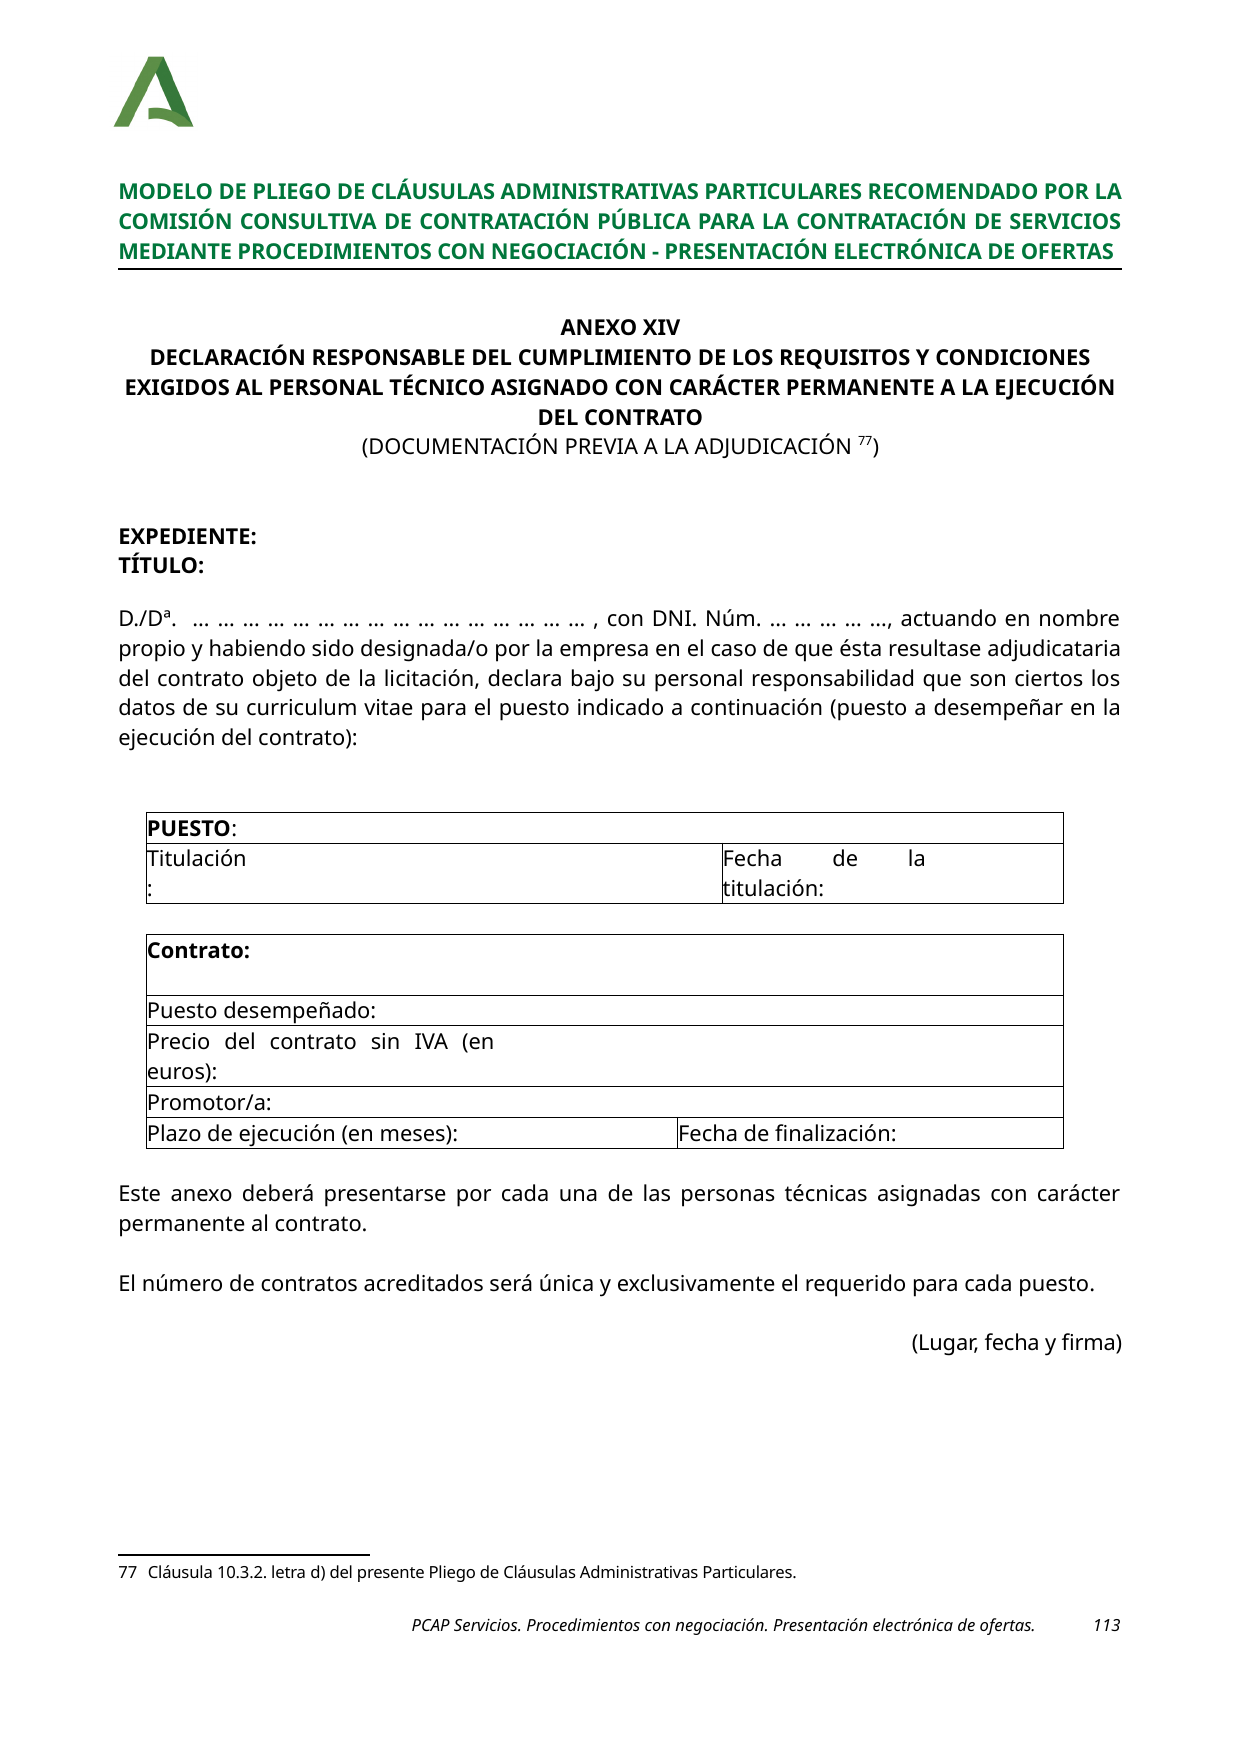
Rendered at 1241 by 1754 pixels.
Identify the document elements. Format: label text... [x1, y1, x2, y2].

table_cell [926, 1118, 1063, 1148]
table_cell [251, 844, 722, 903]
table_cell [495, 1087, 1063, 1117]
table_cell [495, 996, 1063, 1025]
text Este anexo deberá presentarse por cada una de las personas técnicas asignadas con carácter permanente al contrato. [118, 1178, 1122, 1238]
text (Lugar, fecha y firma) [118, 1327, 1122, 1359]
table_cell Plazo de ejecución (en meses): [147, 1118, 495, 1148]
picture [109, 52, 198, 131]
table_cell Precio del contrato sin IVA (en euros): [147, 1026, 495, 1086]
text D./Dª. … … … … … … … … … … … … … … … … , con DNI. Núm. … … … … …, actuando en nombre propio y habiendo sido designada/o por la empresa en el caso de que ésta resultase adjudicataria del contrato objeto de la licitación, declara bajo su personal responsabilidad que son ciertos los datos de su curriculum vitae para el puesto indicado a continuación (puesto a desempeñar en la ejecución del contrato): [118, 603, 1122, 752]
table_cell [495, 935, 1063, 994]
table_cell Titulación: [147, 844, 251, 903]
table_cell [495, 1026, 1063, 1086]
text DECLARACIÓN RESPONSABLE DEL CUMPLIMIENTO DE LOS REQUISITOS Y CONDICIONES EXIGIDOS AL PERSONAL TÉCNICO ASIGNADO CON CARÁCTER PERMANENTE A LA EJECUCIÓN DEL CONTRATO [118, 342, 1122, 431]
text Cláusula 10.3.2. letra d) del presente Pliego de Cláusulas Administrativas Particulares. [118, 1561, 1122, 1584]
text EXPEDIENTE: [118, 521, 1122, 551]
text ANEXO XIV [118, 312, 1122, 342]
table_cell [495, 1118, 677, 1148]
table_cell [147, 904, 1064, 934]
table_cell [926, 844, 1063, 903]
table_cell Contrato: [147, 935, 495, 994]
text El número de contratos acreditados será única y exclusivamente el requerido para cada puesto. [118, 1268, 1122, 1298]
text MODELO DE PLIEGO DE CLÁUSULAS ADMINISTRATIVAS PARTICULARES RECOMENDADO POR LA COMISIÓN CONSULTIVA DE CONTRATACIÓN PÚBLICA PARA LA CONTRATACIÓN DE SERVICIOS MEDIANTE PROCEDIMIENTOS CON NEGOCIACIÓN - PRESENTACIÓN ELECTRÓNICA DE OFERTAS [118, 176, 1122, 268]
text TÍTULO: [118, 551, 1122, 580]
table_header [251, 813, 1063, 842]
text (DOCUMENTACIÓN PREVIA A LA ADJUDICACIÓN ) [118, 431, 1122, 461]
table_cell Fecha de finalización: [678, 1118, 926, 1148]
table_cell Fecha de la titulación: [723, 844, 926, 903]
table_header PUESTO: [147, 813, 251, 842]
table_cell Promotor/a: [147, 1087, 495, 1117]
table_cell Puesto desempeñado: [147, 996, 495, 1025]
